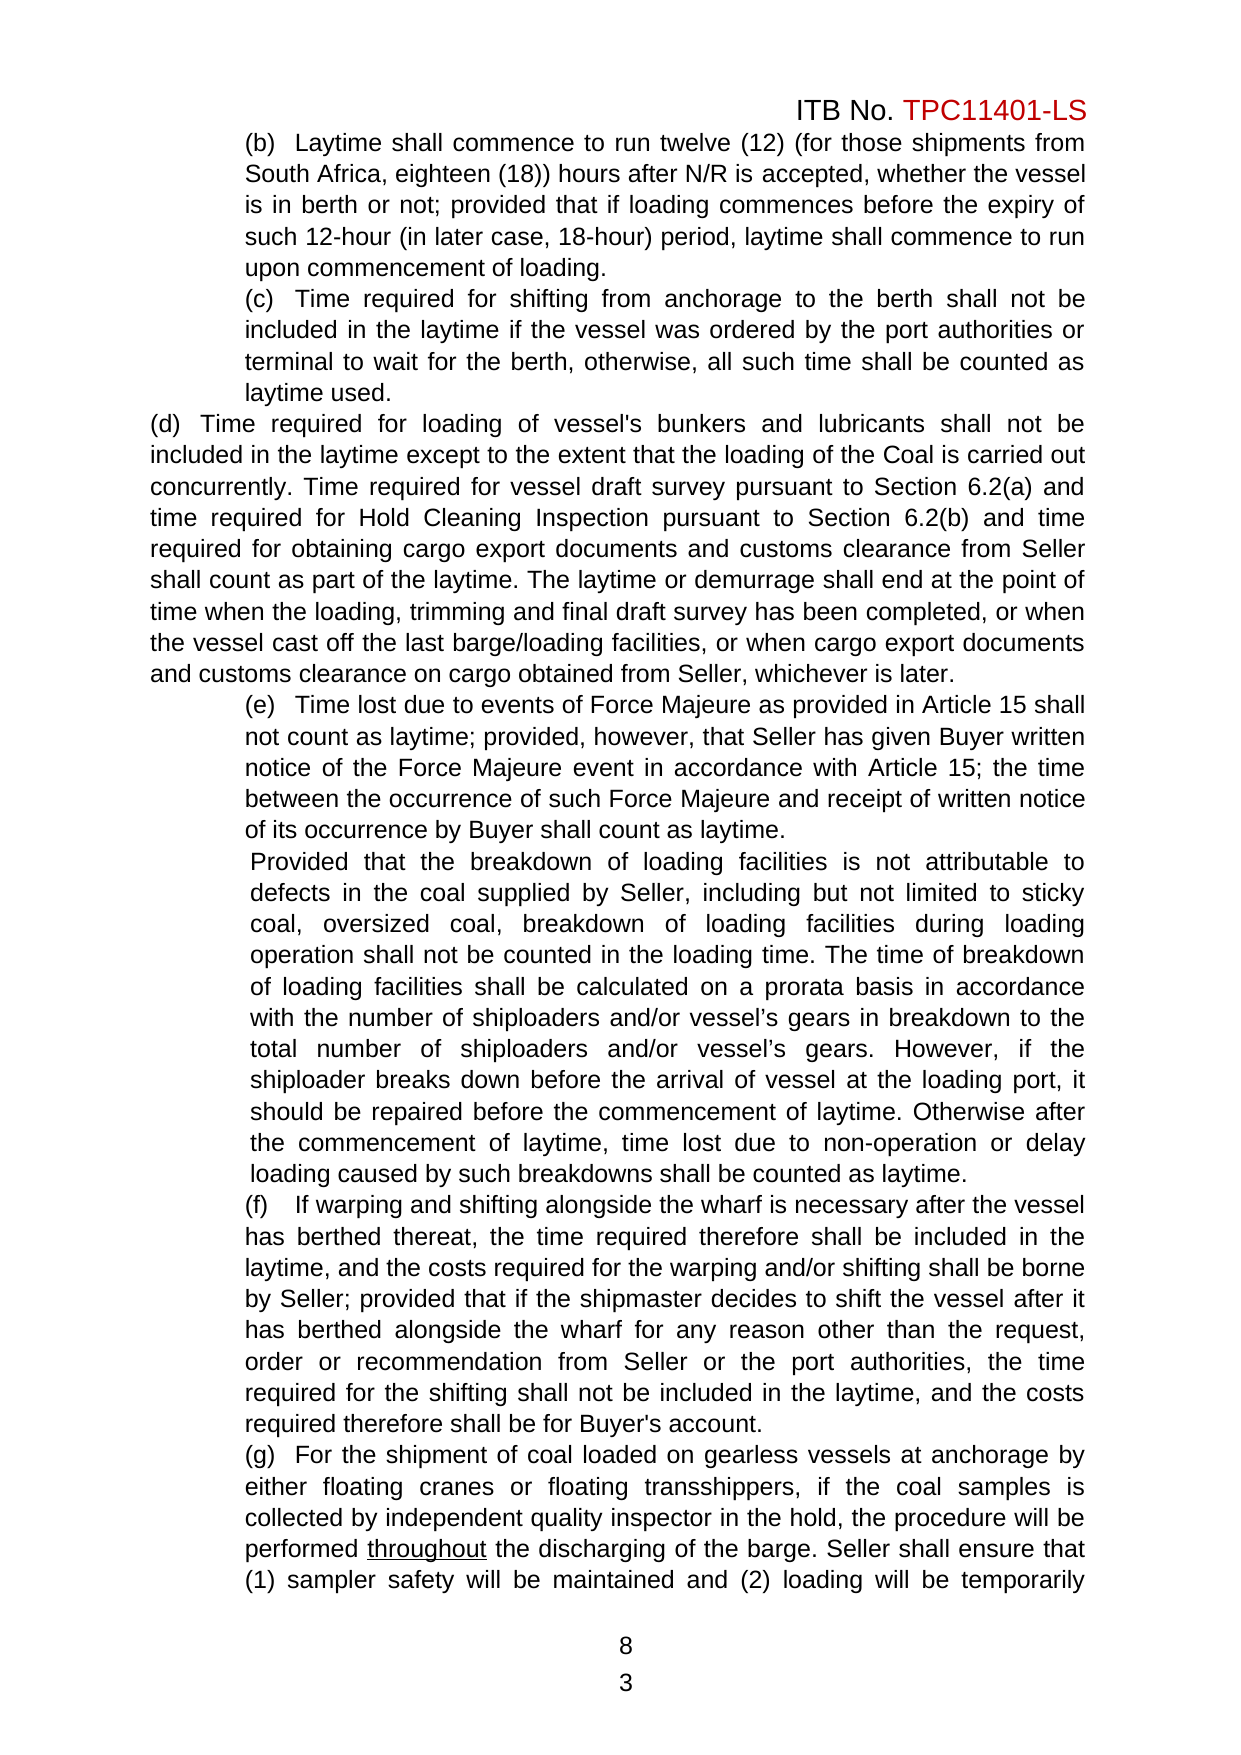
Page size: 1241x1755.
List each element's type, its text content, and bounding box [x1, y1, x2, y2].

list Time required for shifting from anchorage to the berth shall not be included in the laytime if the vessel was ordered by the port authorities or terminal to wait for the berth, otherwise, all such time shall be counted as laytime used. [244, 282, 1087, 407]
list Time required for loading of vessel's bunkers and lubricants shall not be included in the laytime except to the extent that the loading of the Coal is carried out concurrently. Time required for vessel draft survey pursuant to Section 6.2(a) and time required for Hold Cleaning Inspection pursuant to Section 6.2(b) and time required for obtaining cargo export documents and customs clearance from Seller shall count as part of the laytime. The laytime or demurrage shall end at the point of time when the loading, trimming and final draft survey has been completed, or when the vessel cast off the last barge/loading facilities, or when cargo export documents and customs clearance on cargo obtained from Seller, whichever is later. [150, 407, 1087, 689]
list Time lost due to events of Force Majeure as provided in Article 15 shall not count as laytime; provided, however, that Seller has given Buyer written notice of the Force Majeure event in accordance with Article 15; the time between the occurrence of such Force Majeure and receipt of written notice of its occurrence by Buyer shall count as laytime. [244, 689, 1087, 845]
text Provided that the breakdown of loading facilities is not attributable to defects in the coal supplied by Seller, including but not limited to sticky coal, oversized coal, breakdown of loading facilities during loading operation shall not be counted in the loading time. The time of breakdown of loading facilities shall be calculated on a prorata basis in accordance with the number of shiploaders and/or vessel’s gears in breakdown to the total number of shiploaders and/or vessel’s gears. However, if the shiploader breaks down before the arrival of vessel at the loading port, it should be repaired before the commencement of laytime. Otherwise after the commencement of laytime, time lost due to non-operation or delay loading caused by such breakdowns shall be counted as laytime. [250, 845, 1087, 1189]
list If warping and shifting alongside the wharf is necessary after the vessel has berthed thereat, the time required therefore shall be included in the laytime, and the costs required for the warping and/or shifting shall be borne by Seller; provided that if the shipmaster decides to shift the vessel after it has berthed alongside the wharf for any reason other than the request, order or recommendation from Seller or the port authorities, the time required for the shifting shall not be included in the laytime, and the costs required therefore shall be for Buyer's account. [244, 1189, 1087, 1439]
list Laytime shall commence to run twelve (12) (for those shipments from South Africa, eighteen (18)) hours after N/R is accepted, whether the vessel is in berth or not; provided that if loading commences before the expiry of such 12-hour (in later case, 18-hour) period, laytime shall commence to run upon commencement of loading. [244, 126, 1087, 282]
list For the shipment of coal loaded on gearless vessels at anchorage by either floating cranes or floating transshippers, if the coal samples is collected by independent quality inspector in the hold, the procedure will be performed throughout the discharging of the barge. Seller shall ensure that (1) sampler safety will be maintained and (2) loading will be temporarily [244, 1439, 1087, 1595]
